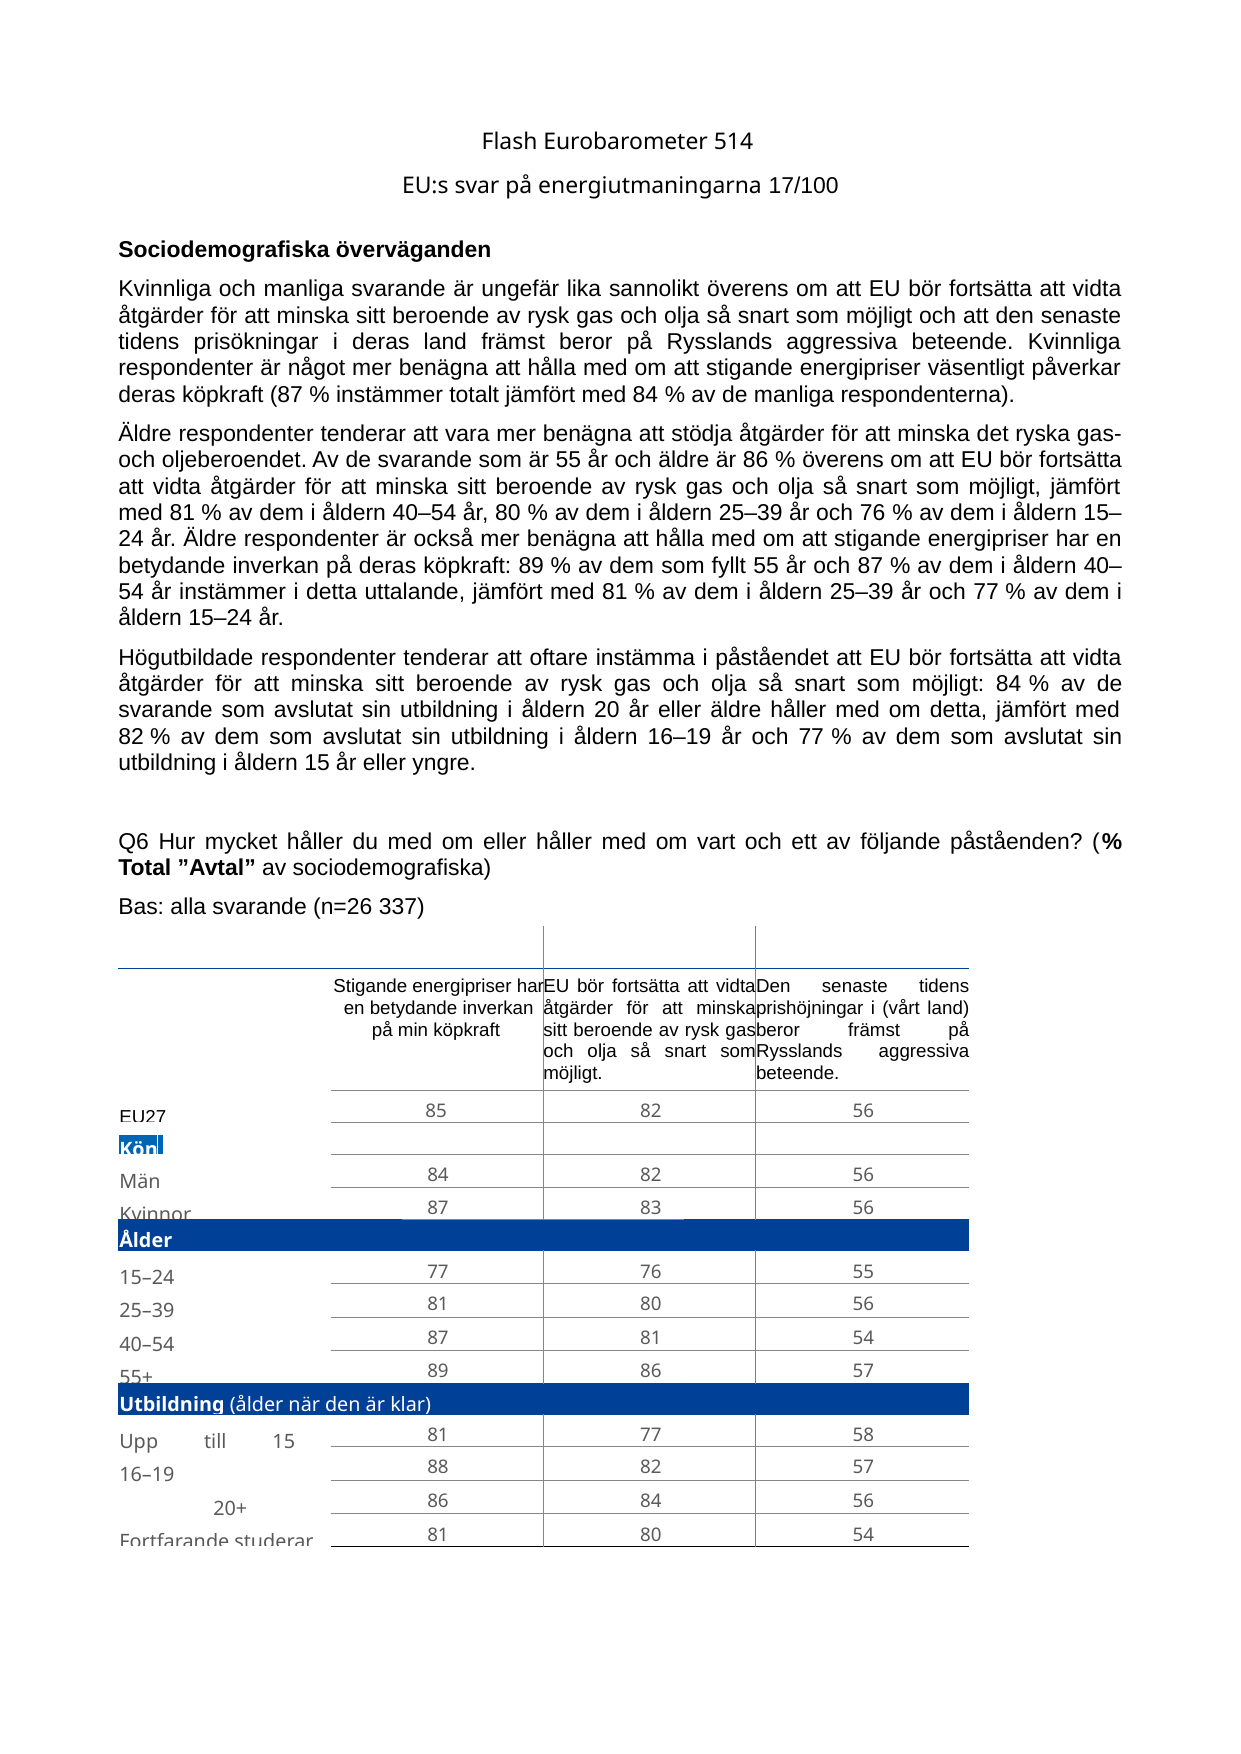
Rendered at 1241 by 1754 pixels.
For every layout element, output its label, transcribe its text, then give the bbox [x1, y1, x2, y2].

table_cell Upp till 15 16–19 20+ Fortfarande studerar [118, 1415, 331, 1546]
table_cell 81 [331, 1284, 543, 1317]
text Q6 Hur mycket håller du med om eller håller med om vart och ett av följande påståenden? (% Total ”Avtal” av sociodemografiska) [118, 828, 1122, 880]
table_cell 54 [756, 1514, 969, 1546]
text Bas: alla svarande (n=26 337) [118, 893, 1122, 919]
table_header [756, 926, 969, 968]
table_cell 57 [756, 1351, 969, 1382]
table_cell 84 [544, 1481, 755, 1513]
table_cell 56 [756, 1188, 969, 1219]
table_cell Den senaste tidens prishöjningar i (vårt land) beror främst på Rysslands aggressiva beteende. [756, 969, 969, 1089]
table_cell 81 [544, 1318, 755, 1350]
table_cell 82 [544, 1447, 755, 1480]
table_cell EU bör fortsätta att vidta åtgärder för att minska sitt beroende av rysk gas och olja så snart som möjligt. [544, 969, 755, 1089]
table_cell 89 [331, 1351, 543, 1382]
table_cell 58 [756, 1415, 969, 1446]
table_cell 87 [331, 1188, 543, 1219]
table_cell [756, 1123, 969, 1154]
table_cell 82 [544, 1091, 755, 1122]
text Kvinnliga och manliga svarande är ungefär lika sannolikt överens om att EU bör fortsätta att vidta åtgärder för att minska sitt beroende av rysk gas och olja så snart som möjligt och att den senaste tidens prisökningar i deras land främst beror på Rysslands aggressiva beteende. Kvinnliga respondenter är något mer benägna att hålla med om att stigande energipriser väsentligt påverkar deras köpkraft (87 % instämmer totalt jämfört med 84 % av de manliga respondenterna). [118, 275, 1122, 407]
text Sociodemografiska överväganden [118, 236, 1122, 262]
table_header [118, 926, 543, 968]
table_cell 86 [331, 1481, 543, 1513]
table_cell 85 [331, 1091, 543, 1122]
table_cell 55 [756, 1251, 969, 1283]
table_cell 54 [756, 1318, 969, 1350]
table_cell [331, 1123, 543, 1154]
table_header [544, 926, 755, 968]
table_cell [686, 1220, 969, 1250]
table_cell Ålder [118, 1220, 401, 1250]
table_cell 80 [544, 1514, 755, 1546]
table_cell [544, 1123, 755, 1154]
table_cell 80 [544, 1284, 755, 1317]
table_cell Män Kvinnor [118, 1154, 331, 1219]
table_cell 57 [756, 1447, 969, 1480]
table_cell 81 [331, 1514, 543, 1546]
table_cell 76 [544, 1251, 755, 1283]
table_cell 87 [331, 1318, 543, 1350]
table_cell 56 [756, 1091, 969, 1122]
table_cell Utbildning (ålder när den är klar) [119, 1384, 684, 1414]
text Högutbildade respondenter tenderar att oftare instämma i påståendet att EU bör fortsätta att vidta åtgärder för att minska sitt beroende av rysk gas och olja så snart som möjligt: 84 % av de svarande som avslutat sin utbildning i åldern 20 år eller äldre håller med om detta, jämfört med 82 % av dem som avslutat sin utbildning i åldern 16–19 år och 77 % av dem som avslutat sin utbildning i åldern 15 år eller yngre. [118, 644, 1122, 775]
table_cell 77 [544, 1415, 755, 1446]
table_cell 77 [331, 1251, 543, 1283]
table_cell Stigande energipriser har en betydande inverkan på min köpkraft [331, 969, 543, 1089]
table_cell [686, 1384, 969, 1414]
table_cell [402, 1220, 684, 1250]
table_cell [118, 969, 331, 1089]
table_cell 88 [331, 1447, 543, 1480]
table_cell EU27 [118, 1090, 331, 1122]
table_cell 82 [544, 1155, 755, 1187]
table_cell 84 [331, 1155, 543, 1187]
table_cell 83 [544, 1188, 755, 1219]
table_cell 56 [756, 1155, 969, 1187]
text Äldre respondenter tenderar att vara mer benägna att stödja åtgärder för att minska det ryska gas- och oljeberoendet. Av de svarande som är 55 år och äldre är 86 % överens om att EU bör fortsätta att vidta åtgärder för att minska sitt beroende av rysk gas och olja så snart som möjligt, jämfört med 81 % av dem i åldern 40–54 år, 80 % av dem i åldern 25–39 år och 76 % av dem i åldern 15–24 år. Äldre respondenter är också mer benägna att hålla med om att stigande energipriser har en betydande inverkan på deras köpkraft: 89 % av dem som fyllt 55 år och 87 % av dem i åldern 40–54 år instämmer i detta uttalande, jämfört med 81 % av dem i åldern 25–39 år och 77 % av dem i åldern 15–24 år. [118, 420, 1122, 631]
table_cell Kön [118, 1122, 331, 1154]
table_cell 81 [331, 1415, 543, 1446]
table_cell 56 [756, 1284, 969, 1317]
table_cell 86 [544, 1351, 755, 1382]
table_cell 15–24 25–39 40–54 55+ [118, 1251, 331, 1382]
table_cell 56 [756, 1481, 969, 1513]
